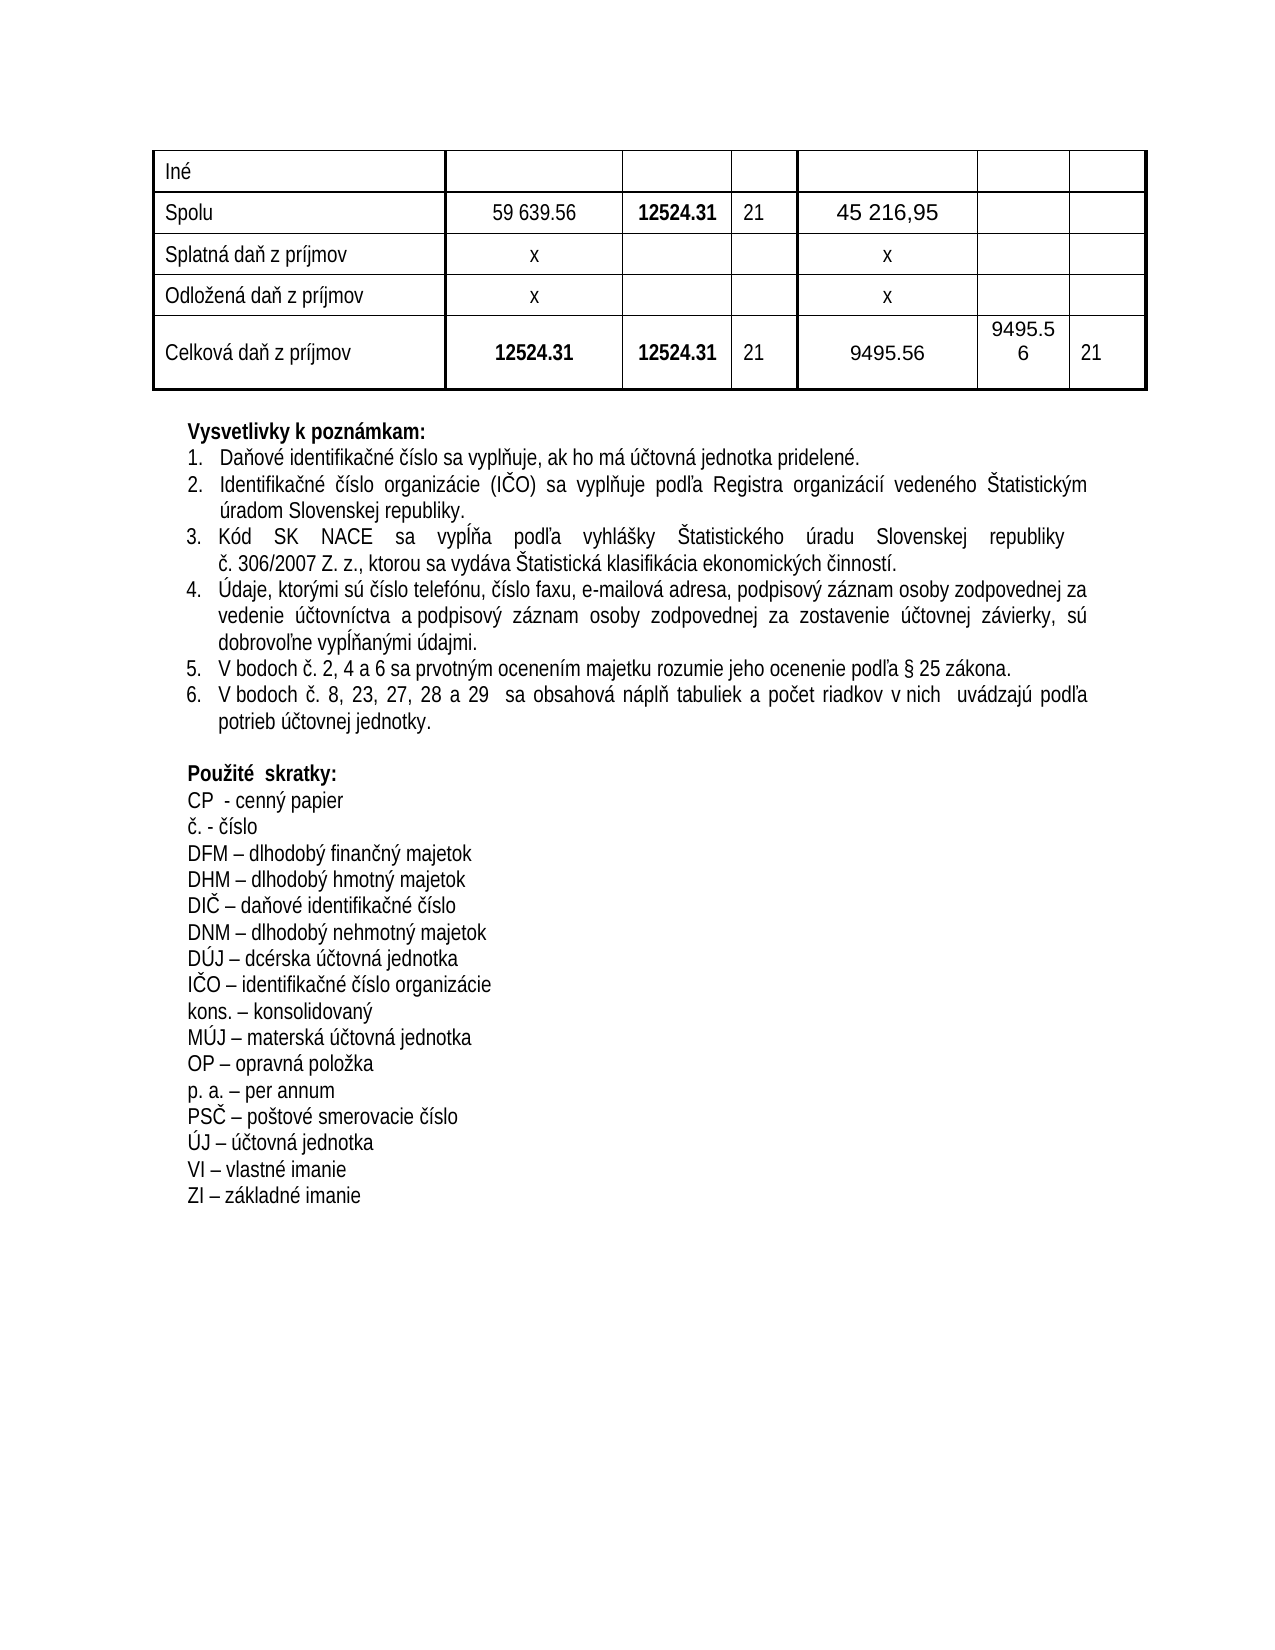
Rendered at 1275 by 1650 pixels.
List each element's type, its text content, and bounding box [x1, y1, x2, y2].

table_cell [732, 234, 796, 274]
text 2. Identifikačné číslo organizácie (IČO) sa vyplňuje podľa Registra organizácií vedeného Štatistickým úradom Slovenskej republiky. [187, 471, 1087, 523]
table_cell [978, 234, 1069, 274]
table_cell 9495.56 [978, 316, 1069, 388]
text 5. V bodoch č. 2, 4 a 6 sa prvotným ocenením majetku rozumie jeho ocenenie podľa § 25 zákona. [186, 655, 1087, 681]
table_cell x [447, 275, 622, 315]
table_cell x [447, 234, 622, 274]
table_cell x [799, 234, 977, 274]
table_cell 12524.31 [623, 193, 731, 233]
text PSČ – poštové smerovacie číslo [187, 1103, 1087, 1129]
text DFM – dlhodobý finančný majetok [187, 839, 1087, 866]
table_cell [447, 151, 622, 191]
table_cell 12524.31 [447, 316, 622, 388]
table_cell [623, 151, 731, 191]
text DÚJ – dcérska účtovná jednotka [187, 945, 1087, 971]
table_cell [978, 275, 1069, 315]
table_cell Celková daň z príjmov [155, 316, 444, 388]
table_cell 21 [732, 193, 796, 233]
table_cell [1070, 151, 1144, 191]
table_cell x [799, 275, 977, 315]
text MÚJ – materská účtovná jednotka [187, 1024, 1087, 1050]
table_cell 21 [1070, 316, 1144, 388]
table_cell [978, 193, 1069, 233]
text OP – opravná položka [187, 1050, 1087, 1077]
table_cell [1070, 234, 1144, 274]
table_cell [732, 151, 796, 191]
text CP - cenný papier [187, 787, 1087, 813]
table_cell 45 216,95 [799, 193, 977, 233]
text 6. V bodoch č. 8, 23, 27, 28 a 29 sa obsahová náplň tabuliek a počet riadkov v nich uvádzajú podľa potrieb účtovnej jednotky. [186, 681, 1087, 734]
text DIČ – daňové identifikačné číslo [187, 892, 1087, 918]
table_cell Iné [155, 151, 444, 191]
table_cell [732, 275, 796, 315]
table_cell 21 [732, 316, 796, 388]
text 1. Daňové identifikačné číslo sa vyplňuje, ak ho má účtovná jednotka pridelené. [187, 444, 1087, 471]
table_cell Splatná daň z príjmov [155, 234, 444, 274]
text IČO – identifikačné číslo organizácie [187, 971, 1087, 998]
table_cell 12524.31 [623, 316, 731, 388]
table_cell 59 639.56 [447, 193, 622, 233]
table_cell Spolu [155, 193, 444, 233]
table_cell [623, 234, 731, 274]
text p. a. – per annum [187, 1077, 1087, 1103]
table_cell [978, 151, 1069, 191]
text 4. Údaje, ktorými sú číslo telefónu, číslo faxu, e-mailová adresa, podpisový záznam osoby zodpovednej za vedenie účtovníctva a podpisový záznam osoby zodpovednej za zostavenie účtovnej závierky, sú dobrovoľne vypĺňanými údajmi. [186, 576, 1087, 655]
text Vysvetlivky k poznámkam: [187, 418, 1087, 444]
table_cell [623, 275, 731, 315]
table_cell 9495.56 [799, 316, 977, 388]
text Použité skratky: [187, 760, 1087, 787]
text VI – vlastné imanie [187, 1156, 1087, 1182]
table_cell [1070, 275, 1144, 315]
table_cell [1070, 193, 1144, 233]
text č. - číslo [187, 813, 1087, 839]
text ZI – základné imanie [187, 1182, 1087, 1208]
text DNM – dlhodobý nehmotný majetok [187, 918, 1087, 945]
text kons. – konsolidovaný [187, 998, 1087, 1024]
table_cell Odložená daň z príjmov [155, 275, 444, 315]
text ÚJ – účtovná jednotka [187, 1129, 1087, 1156]
text DHM – dlhodobý hmotný majetok [187, 866, 1087, 892]
table_cell [799, 151, 977, 191]
text 3. Kód SK NACE sa vypĺňa podľa vyhlášky Štatistického úradu Slovenskej republiky č. 306/2007 Z. z., ktorou sa vydáva Štatistická klasifikácia ekonomických činností. [186, 523, 1087, 576]
